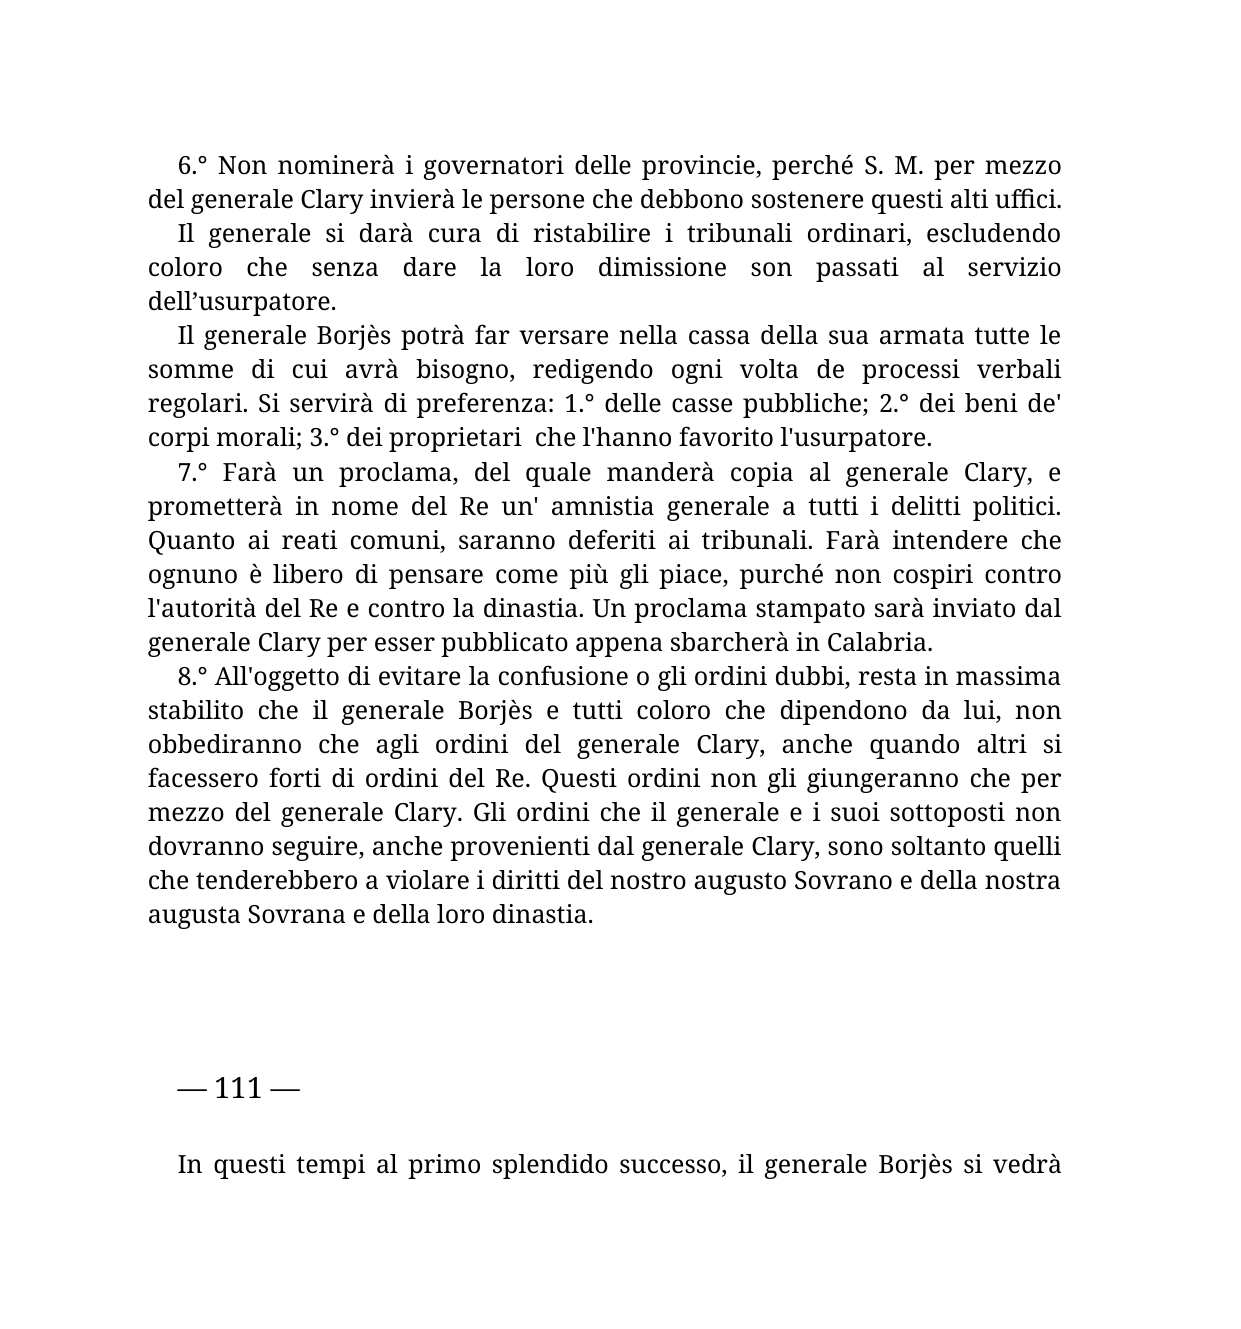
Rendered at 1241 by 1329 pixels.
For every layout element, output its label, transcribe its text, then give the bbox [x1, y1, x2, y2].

text Il generale Borjès potrà far versare nella cassa della sua armata tutte le somme di cui avrà bisogno, redigendo ogni volta de processi verbali regolari. Si servirà di preferenza: 1.° delle casse pubbliche; 2.° dei beni de' corpi morali; 3.° dei proprietari che l'hanno favorito l'usurpatore. [148, 318, 1063, 454]
text 8.° All'oggetto di evitare la confusione o gli ordini dubbi, resta in massima stabilito che il generale Borjès e tutti coloro che dipendono da lui, non obbediranno che agli ordini del generale Clary, anche quando altri si facessero forti di ordini del Re. Questi ordini non gli giungeranno che per mezzo del generale Clary. Gli ordini che il generale e i suoi sottoposti non dovranno seguire, anche provenienti dal generale Clary, sono soltanto quelli che tenderebbero a violare i diritti del nostro augusto Sovrano e della nostra augusta Sovrana e della loro dinastia. [148, 658, 1063, 931]
text 6.° Non nominerà i governatori delle provincie, perché S. M. per mezzo del generale Clary invierà le persone che debbono sostenere questi alti uffici. [148, 148, 1063, 216]
text In questi tempi al primo splendido successo, il generale Borjès si vedrà [148, 1147, 1063, 1181]
text 7.° Farà un proclama, del quale manderà copia al generale Clary, e prometterà in nome del Re un' amnistia generale a tutti i delitti politici. Quanto ai reati comuni, saranno deferiti ai tribunali. Farà intendere che ognuno è libero di pensare come più gli piace, purché non cospiri contro l'autorità del Re e contro la dinastia. Un proclama stampato sarà inviato dal generale Clary per esser pubblicato appena sbarcherà in Calabria. [148, 454, 1063, 658]
text Il generale si darà cura di ristabilire i tribunali ordinari, escludendo coloro che senza dare la loro dimissione son passati al servizio dell’usurpatore. [148, 216, 1063, 318]
text — 111 — [148, 1067, 1063, 1107]
